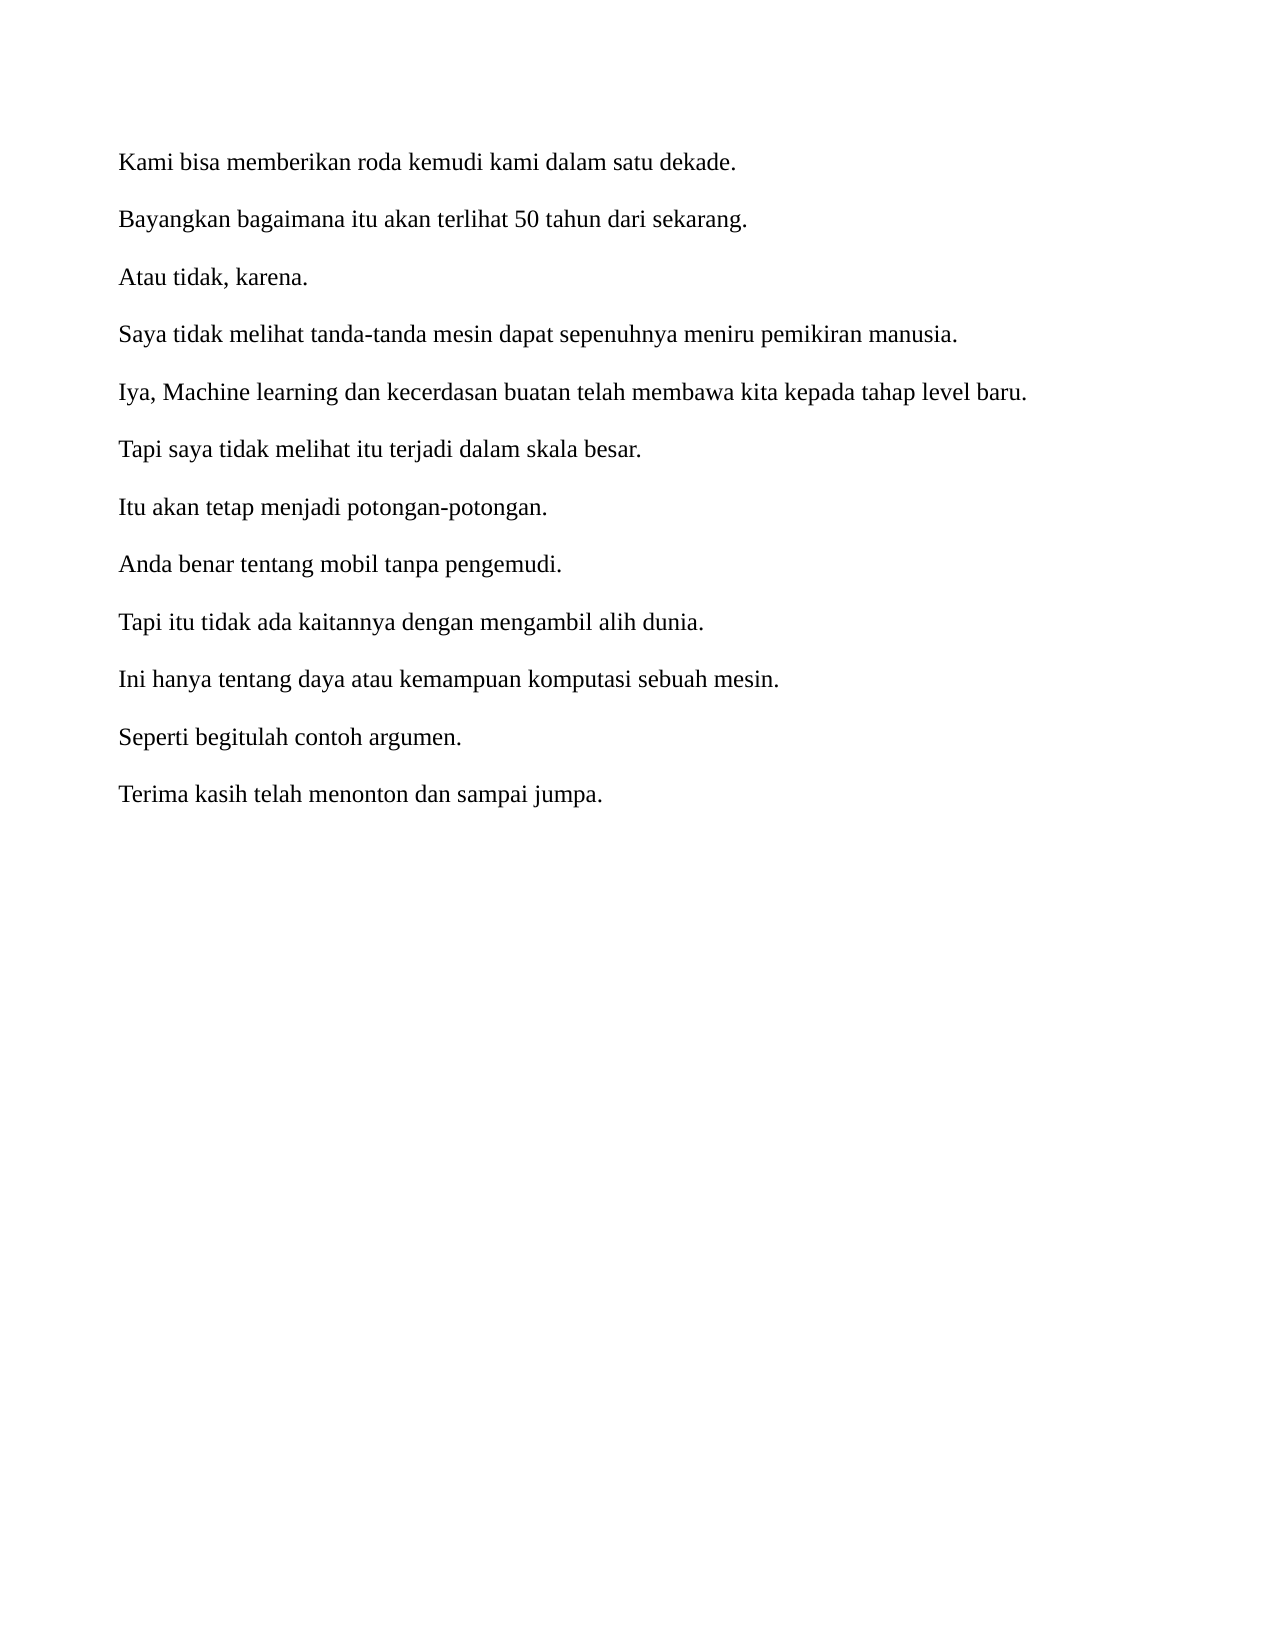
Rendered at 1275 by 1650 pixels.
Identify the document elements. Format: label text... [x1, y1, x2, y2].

text Iya, Machine learning dan kecerdasan buatan telah membawa kita kepada tahap level baru. [118, 377, 1157, 406]
text Terima kasih telah menonton dan sampai jumpa. [118, 779, 1157, 808]
text Anda benar tentang mobil tanpa pengemudi. [118, 549, 1157, 578]
text Kami bisa memberikan roda kemudi kami dalam satu dekade. [118, 147, 1157, 176]
text Tapi itu tidak ada kaitannya dengan mengambil alih dunia. [118, 607, 1157, 636]
text Ini hanya tentang daya atau kemampuan komputasi sebuah mesin. [118, 664, 1157, 693]
text Seperti begitulah contoh argumen. [118, 722, 1157, 751]
text Saya tidak melihat tanda-tanda mesin dapat sepenuhnya meniru pemikiran manusia. [118, 319, 1157, 348]
text Atau tidak, karena. [118, 262, 1157, 291]
text Bayangkan bagaimana itu akan terlihat 50 tahun dari sekarang. [118, 204, 1157, 233]
text Itu akan tetap menjadi potongan-potongan. [118, 492, 1157, 521]
text Tapi saya tidak melihat itu terjadi dalam skala besar. [118, 434, 1157, 463]
